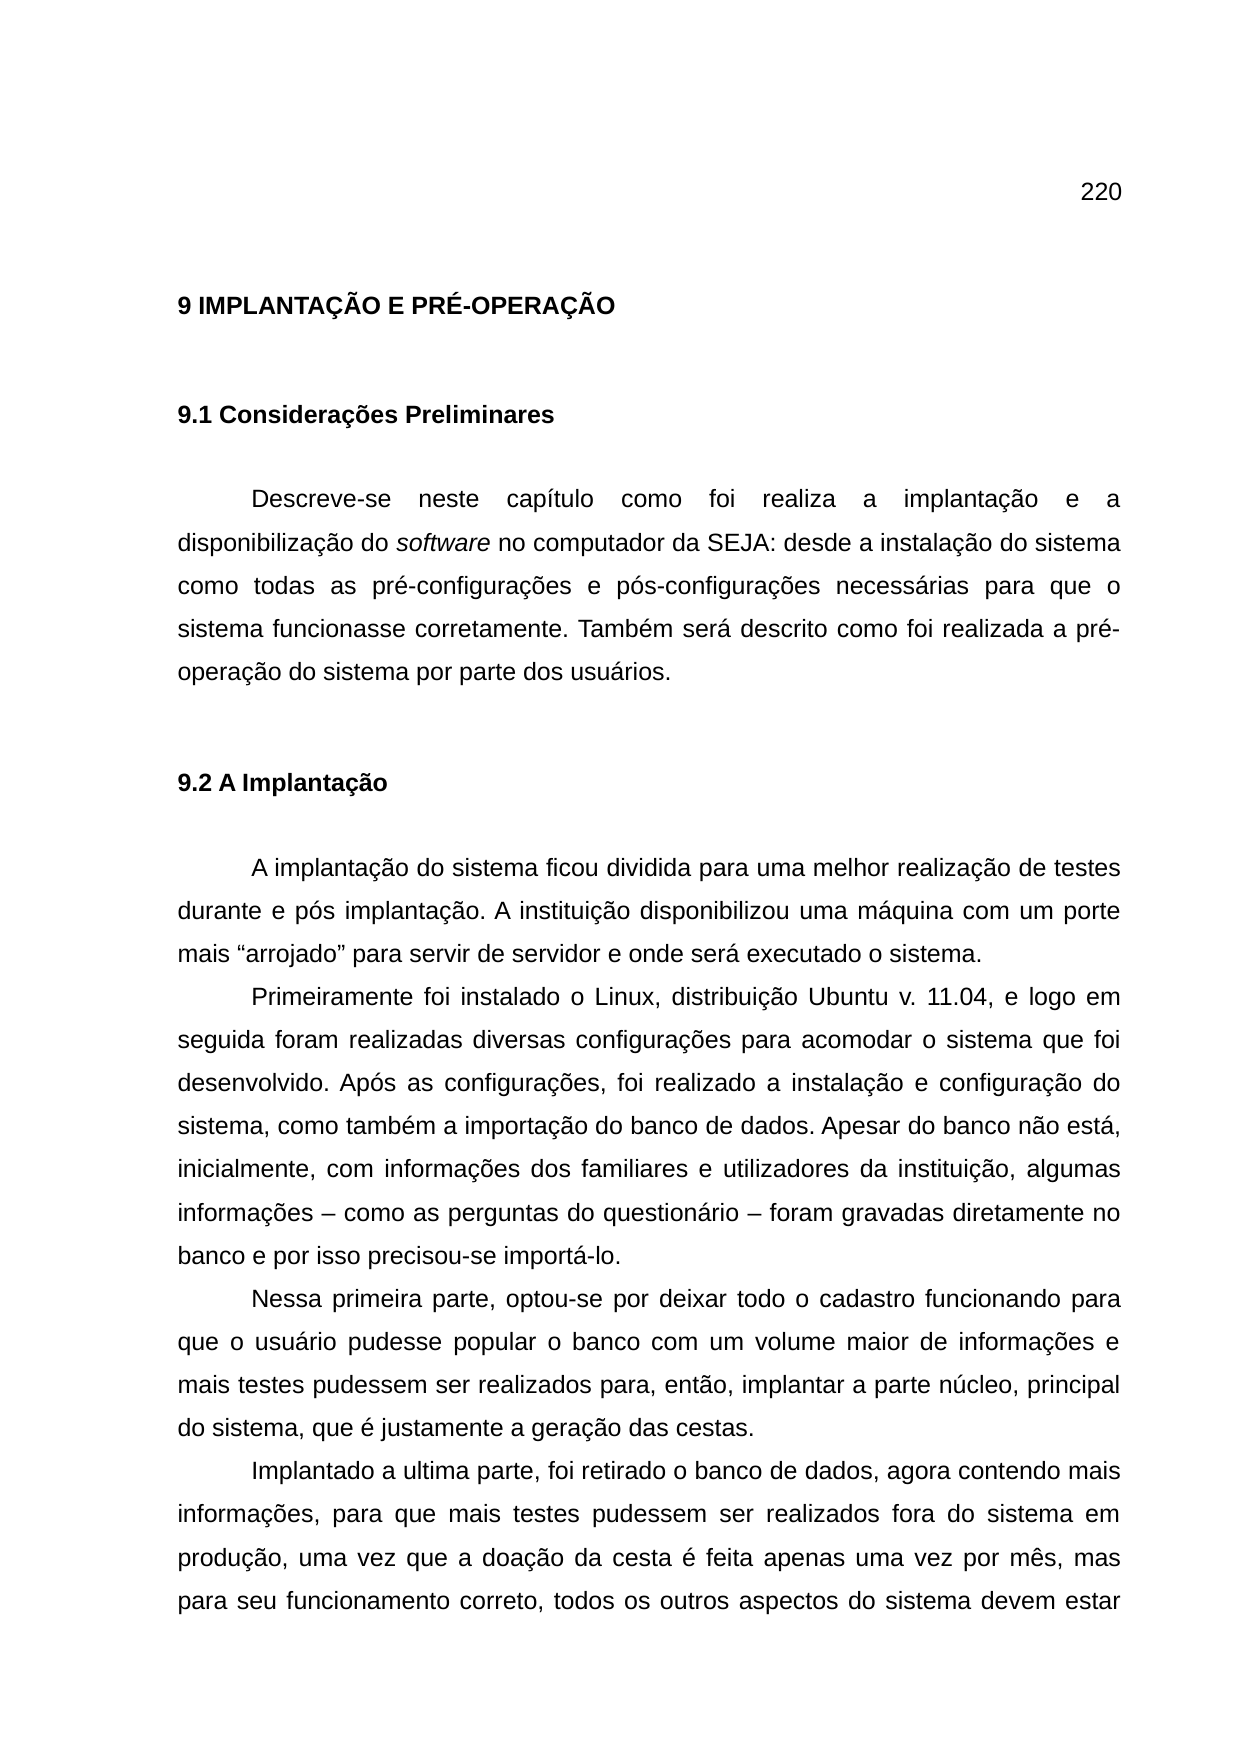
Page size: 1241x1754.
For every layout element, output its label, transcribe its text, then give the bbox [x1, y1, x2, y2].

text Primeiramente foi instalado o Linux, distribuição Ubuntu v. 11.04, e logo em seguida foram realizadas diversas configurações para acomodar o sistema que foi desenvolvido. Após as configurações, foi realizado a instalação e configuração do sistema, como também a importação do banco de dados. Apesar do banco não está, inicialmente, com informações dos familiares e utilizadores da instituição, algumas informações – como as perguntas do questionário – foram gravadas diretamente no banco e por isso precisou-se importá-lo. [177, 982, 1122, 1269]
subtitle 9 IMPLANTAÇÃO E PRÉ-OPERAÇÃO [177, 291, 1122, 319]
text A implantação do sistema ficou dividida para uma melhor realização de testes durante e pós implantação. A instituição disponibilizou uma máquina com um porte mais “arrojado” para servir de servidor e onde será executado o sistema. [177, 853, 1122, 968]
text Nessa primeira parte, optou-se por deixar todo o cadastro funcionando para que o usuário pudesse popular o banco com um volume maior de informações e mais testes pudessem ser realizados para, então, implantar a parte núcleo, principal do sistema, que é justamente a geração das cestas. [177, 1284, 1122, 1442]
subtitle 9.2 A Implantação [177, 768, 1122, 797]
text Descreve-se neste capítulo como foi realiza a implantação e a disponibilização do software no computador da SEJA: desde a instalação do sistema como todas as pré-configurações e pós-configurações necessárias para que o sistema funcionasse corretamente. Também será descrito como foi realizada a pré-operação do sistema por parte dos usuários. [177, 484, 1122, 686]
text Implantado a ultima parte, foi retirado o banco de dados, agora contendo mais informações, para que mais testes pudessem ser realizados fora do sistema em produção, uma vez que a doação da cesta é feita apenas uma vez por mês, mas para seu funcionamento correto, todos os outros aspectos do sistema devem estar [177, 1456, 1122, 1614]
subtitle 9.1 Considerações Preliminares [177, 400, 1122, 429]
